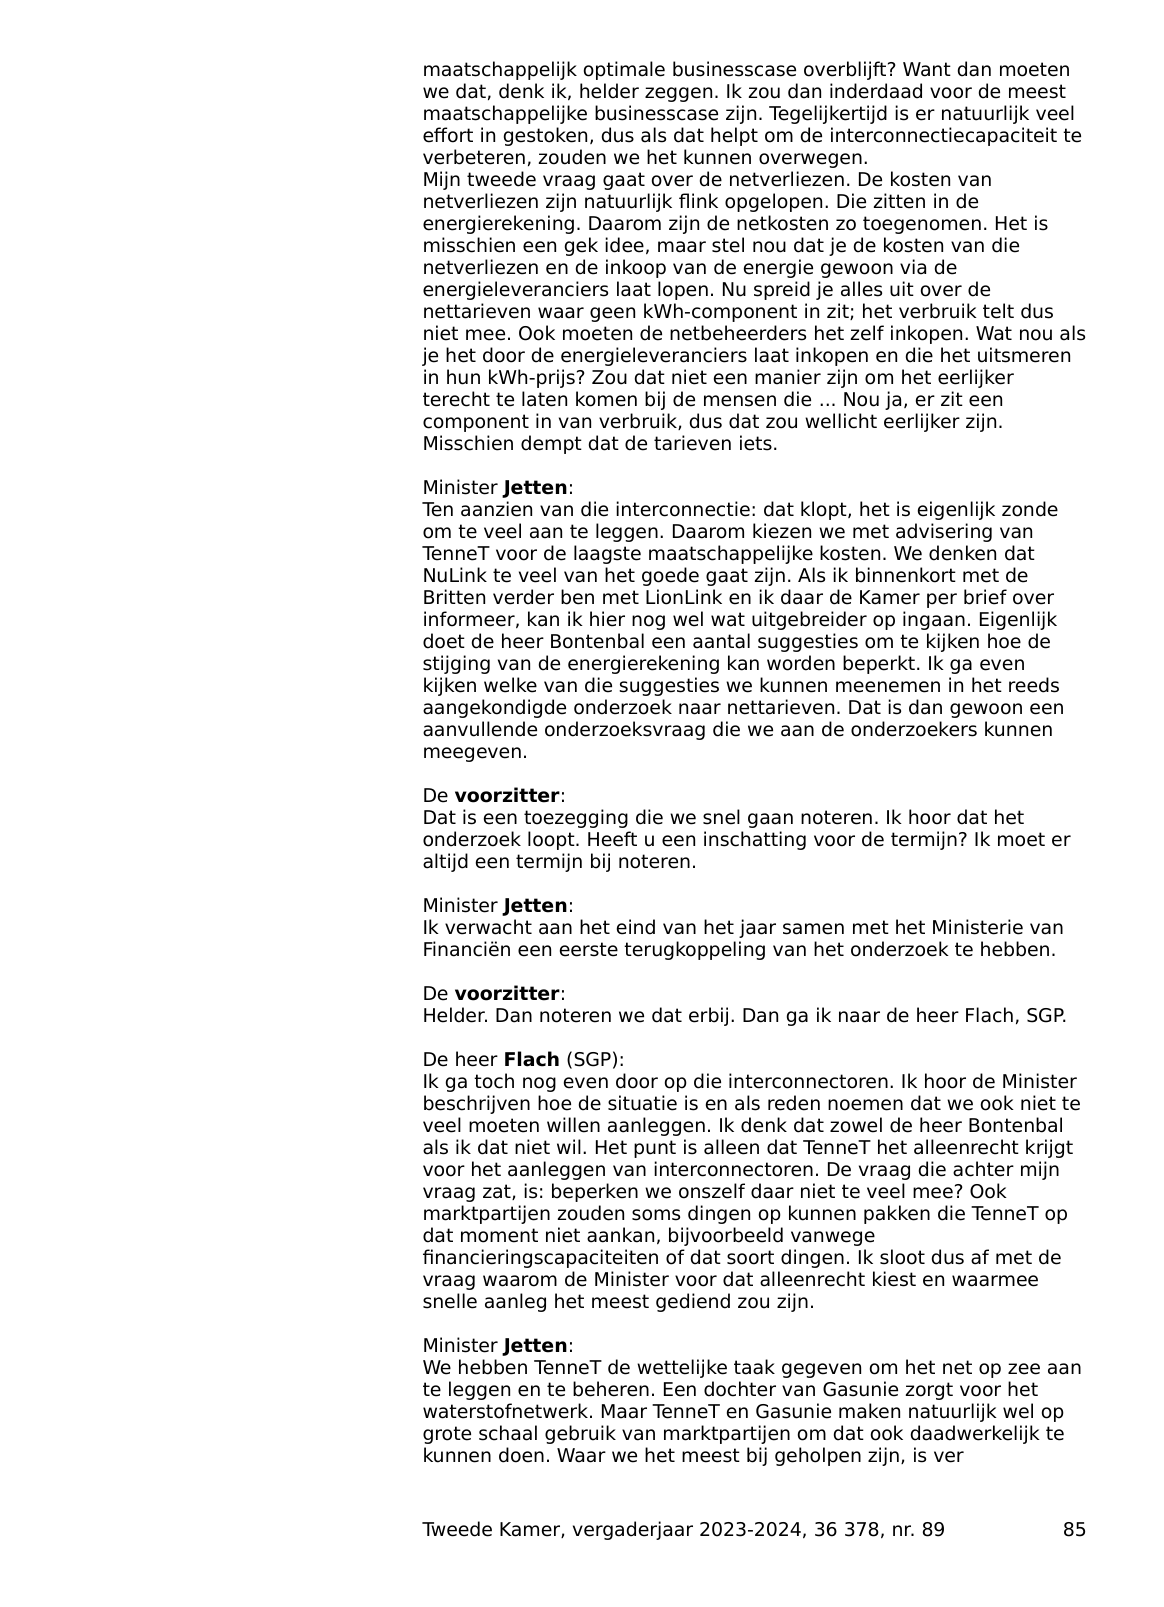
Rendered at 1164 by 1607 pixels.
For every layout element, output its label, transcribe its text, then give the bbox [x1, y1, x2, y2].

text Dat is een toezegging die we snel gaan noteren. Ik hoor dat het onderzoek loopt. Heeft u een inschatting voor de termijn? Ik moet er altijd een termijn bij noteren. [422, 807, 1087, 873]
text De voorzitter: [422, 983, 1087, 1005]
text Ik ga toch nog even door op die interconnectoren. Ik hoor de Minister beschrijven hoe de situatie is en als reden noemen dat we ook niet te veel moeten willen aanleggen. Ik denk dat zowel de heer Bontenbal als ik dat niet wil. Het punt is alleen dat TenneT het alleenrecht krijgt voor het aanleggen van interconnectoren. De vraag die achter mijn vraag zat, is: beperken we onszelf daar niet te veel mee? Ook marktpartijen zouden soms dingen op kunnen pakken die TenneT op dat moment niet aankan, bijvoorbeeld vanwege financieringscapaciteiten of dat soort dingen. Ik sloot dus af met de vraag waarom de Minister voor dat alleenrecht kiest en waarmee snelle aanleg het meest gediend zou zijn. [422, 1071, 1087, 1313]
text De heer Flach (SGP): [422, 1049, 1087, 1071]
text Minister Jetten: [422, 477, 1087, 499]
text De voorzitter: [422, 785, 1087, 807]
text Ten aanzien van die interconnectie: dat klopt, het is eigenlijk zonde om te veel aan te leggen. Daarom kiezen we met advisering van TenneT voor de laagste maatschappelijke kosten. We denken dat NuLink te veel van het goede gaat zijn. Als ik binnenkort met de Britten verder ben met LionLink en ik daar de Kamer per brief over informeer, kan ik hier nog wel wat uitgebreider op ingaan. Eigenlijk doet de heer Bontenbal een aantal suggesties om te kijken hoe de stijging van de energierekening kan worden beperkt. Ik ga even kijken welke van die suggesties we kunnen meenemen in het reeds aangekondigde onderzoek naar nettarieven. Dat is dan gewoon een aanvullende onderzoeksvraag die we aan de onderzoekers kunnen meegeven. [422, 499, 1087, 763]
text Minister Jetten: [422, 895, 1087, 917]
text Ik verwacht aan het eind van het jaar samen met het Ministerie van Financiën een eerste terugkoppeling van het onderzoek te hebben. [422, 917, 1087, 961]
text Mijn tweede vraag gaat over de netverliezen. De kosten van netverliezen zijn natuurlijk flink opgelopen. Die zitten in de energierekening. Daarom zijn de netkosten zo toegenomen. Het is misschien een gek idee, maar stel nou dat je de kosten van die netverliezen en de inkoop van de energie gewoon via de energieleveranciers laat lopen. Nu spreid je alles uit over de nettarieven waar geen kWh-component in zit; het verbruik telt dus niet mee. Ook moeten de netbeheerders het zelf inkopen. Wat nou als je het door de energieleveranciers laat inkopen en die het uitsmeren in hun kWh-prijs? Zou dat niet een manier zijn om het eerlijker terecht te laten komen bij de mensen die ... Nou ja, er zit een component in van verbruik, dus dat zou wellicht eerlijker zijn. Misschien dempt dat de tarieven iets. [422, 169, 1087, 455]
text We hebben TenneT de wettelijke taak gegeven om het net op zee aan te leggen en te beheren. Een dochter van Gasunie zorgt voor het waterstofnetwerk. Maar TenneT en Gasunie maken natuurlijk wel op grote schaal gebruik van marktpartijen om dat ook daadwerkelijk te kunnen doen. Waar we het meest bij geholpen zijn, is ver [422, 1357, 1087, 1467]
text Helder. Dan noteren we dat erbij. Dan ga ik naar de heer Flach, SGP. [422, 1005, 1087, 1027]
text maatschappelijk optimale businesscase overblijft? Want dan moeten we dat, denk ik, helder zeggen. Ik zou dan inderdaad voor de meest maatschappelijke businesscase zijn. Tegelijkertijd is er natuurlijk veel effort in gestoken, dus als dat helpt om de interconnectiecapaciteit te verbeteren, zouden we het kunnen overwegen. [422, 59, 1087, 169]
text Minister Jetten: [422, 1335, 1087, 1357]
